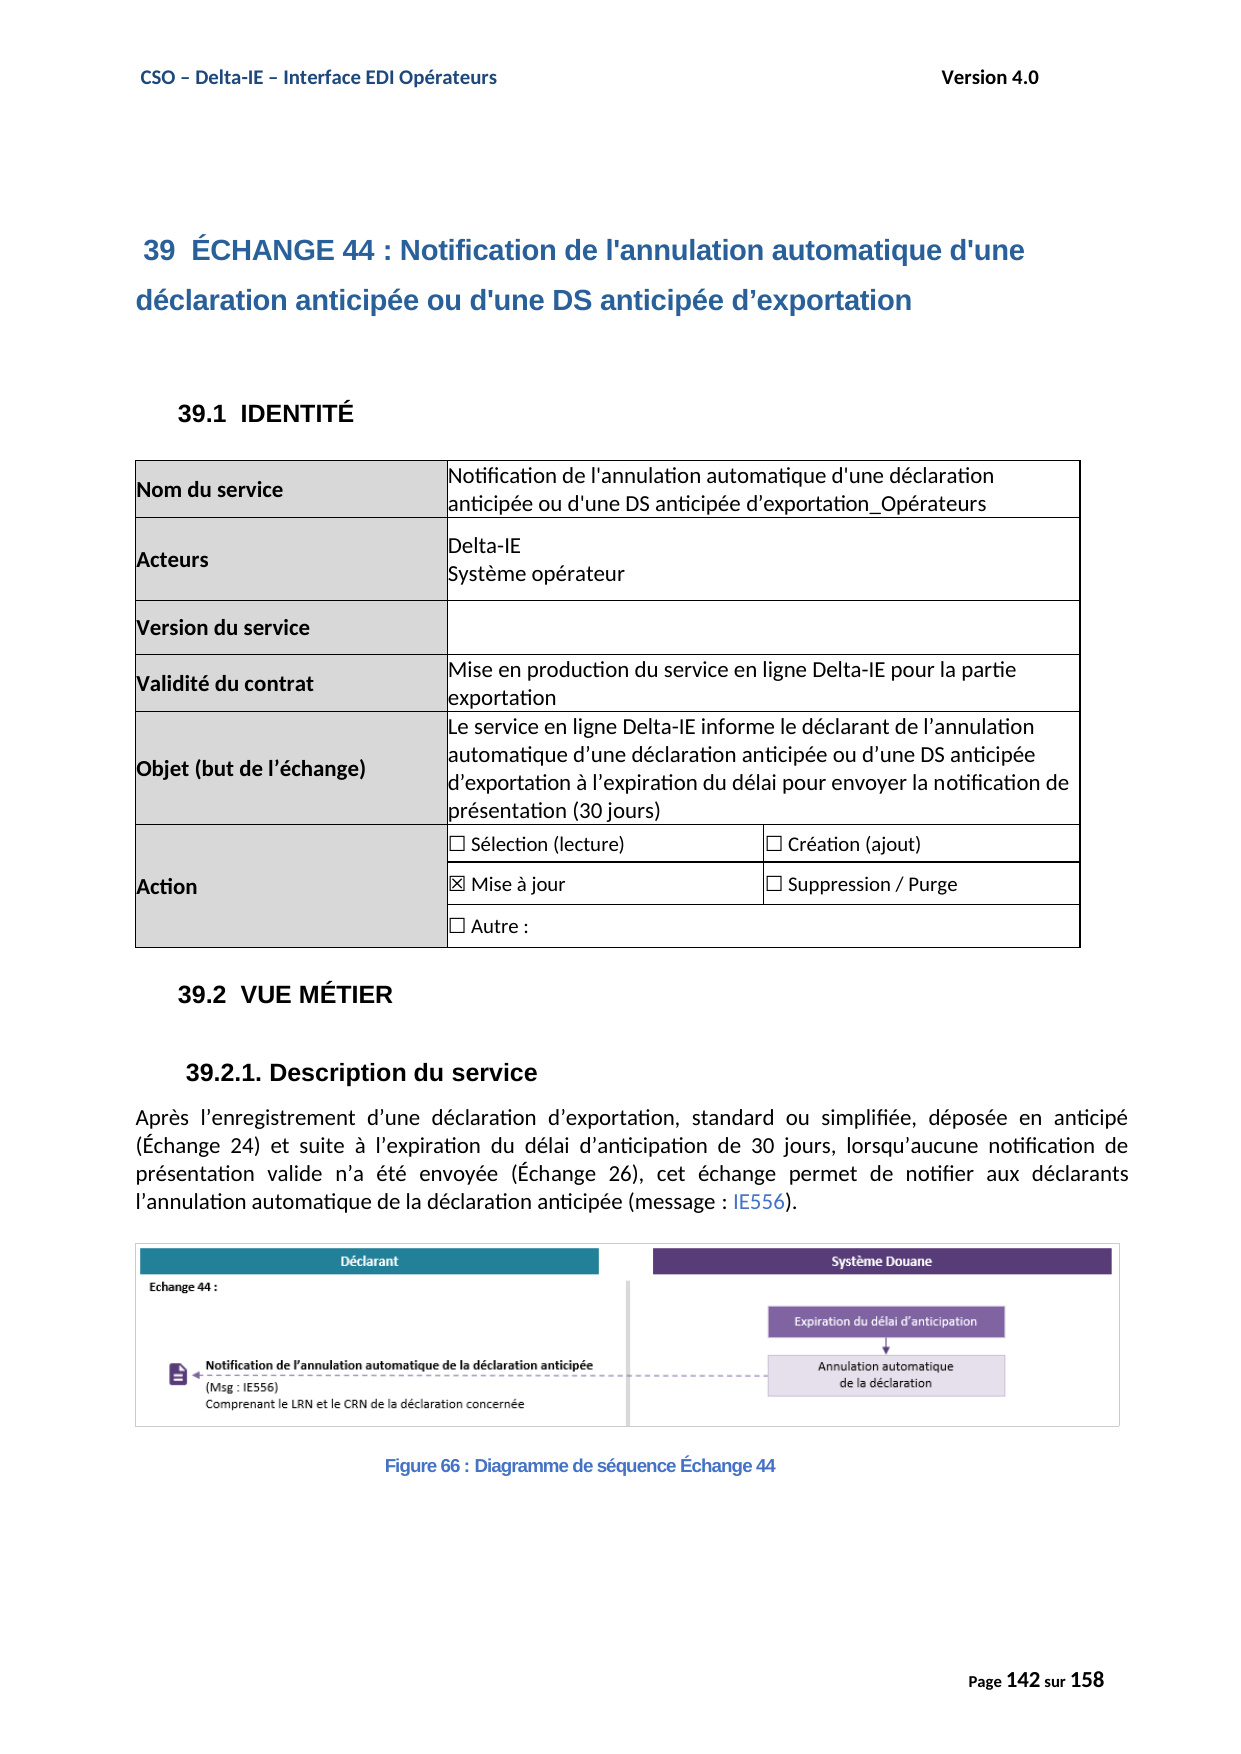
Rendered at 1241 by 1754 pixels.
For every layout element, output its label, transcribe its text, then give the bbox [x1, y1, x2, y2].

table_cell ☐ Autre : [448, 905, 1079, 947]
text Après l’enregistrement d’une déclaration d’exportation, standard ou simplifiée, déposée en anticipé (Échange 24) et suite à l’expiration du délai d’anticipation de 30 jours, lorsqu’aucune notification de présentation valide n’a été envoyée (Échange 26), cet échange permet de notifier aux déclarants l’annulation automatique de la déclaration anticipée (message : IE556). [135, 1103, 1130, 1215]
subtitle IDENTITÉ [171, 399, 1130, 427]
table_header Nom du service [136, 461, 447, 517]
subtitle Diagramme de séquence Échange 44 [135, 1454, 1071, 1476]
table_cell Mise en production du service en ligne Delta-IE pour la partie exportation [448, 655, 1079, 711]
table_cell ☐ Sélection (lecture) [448, 825, 763, 861]
table_cell Delta-IE Système opérateur [448, 518, 1079, 600]
table_cell ☐ Suppression / Purge [764, 863, 1079, 904]
table_cell Le service en ligne Delta-IE informe le déclarant de l’annulation automatique d’une déclaration anticipée ou d’une DS anticipée d’exportation à l’expiration du délai pour envoyer la notification de présentation (30 jours) [448, 712, 1079, 824]
table_cell [448, 601, 1079, 654]
table_header Notification de l'annulation automatique d'une déclaration anticipée ou d'une DS anticipée d’exportation_Opérateurs [448, 461, 1079, 517]
subtitle ÉCHANGE 44 : Notification de l'annulation automatique d'une déclaration anticipée ou d'une DS anticipée d’exportation [135, 233, 1130, 317]
table_cell ☐ Création (ajout) [764, 825, 1079, 861]
table_cell Action [136, 825, 447, 947]
subtitle VUE MÉTIER [171, 981, 1130, 1009]
picture [136, 1244, 1119, 1426]
table_cell Objet (but de l’échange) [136, 712, 447, 824]
subtitle Description du service [186, 1058, 1130, 1087]
table_cell ☒ Mise à jour [448, 863, 763, 904]
table_cell Acteurs [136, 518, 447, 600]
table_cell Validité du contrat [136, 655, 447, 711]
table_cell Version du service [136, 601, 447, 654]
